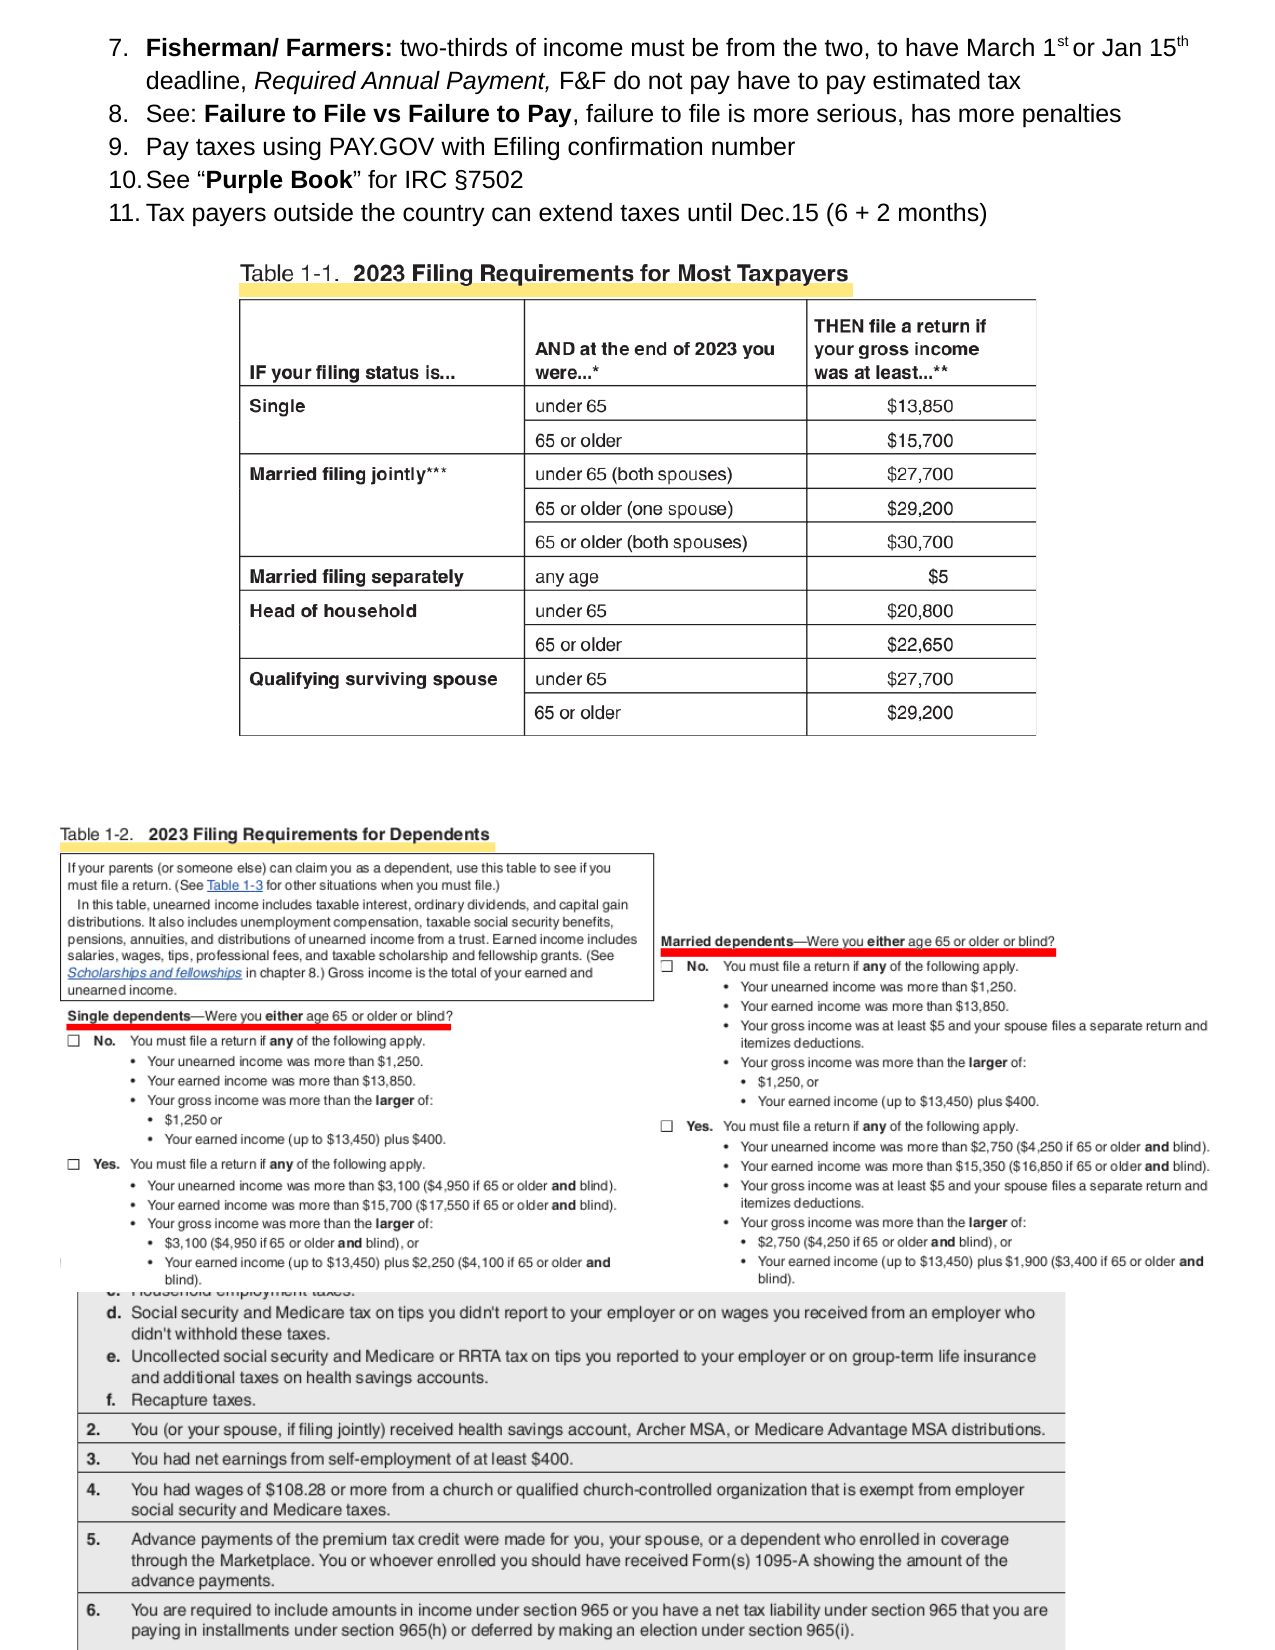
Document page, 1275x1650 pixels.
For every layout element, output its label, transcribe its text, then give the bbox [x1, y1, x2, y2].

picture [239, 264, 1037, 736]
list See “Purple Book” for IRC §7502 [108, 165, 1242, 194]
list Tax payers outside the country can extend taxes until Dec.15 (6 + 2 months) [108, 198, 1242, 227]
picture [60, 825, 1215, 1650]
list See: Failure to File vs Failure to Pay, failure to file is more serious, has more penalties [108, 99, 1242, 128]
list Fisherman/ Farmers: two-thirds of income must be from the two, to have March 1st or Jan 15th deadline, Required Annual Payment, F&F do not pay have to pay estimated tax [108, 33, 1242, 95]
list Pay taxes using PAY.GOV with Efiling confirmation number [108, 132, 1242, 161]
